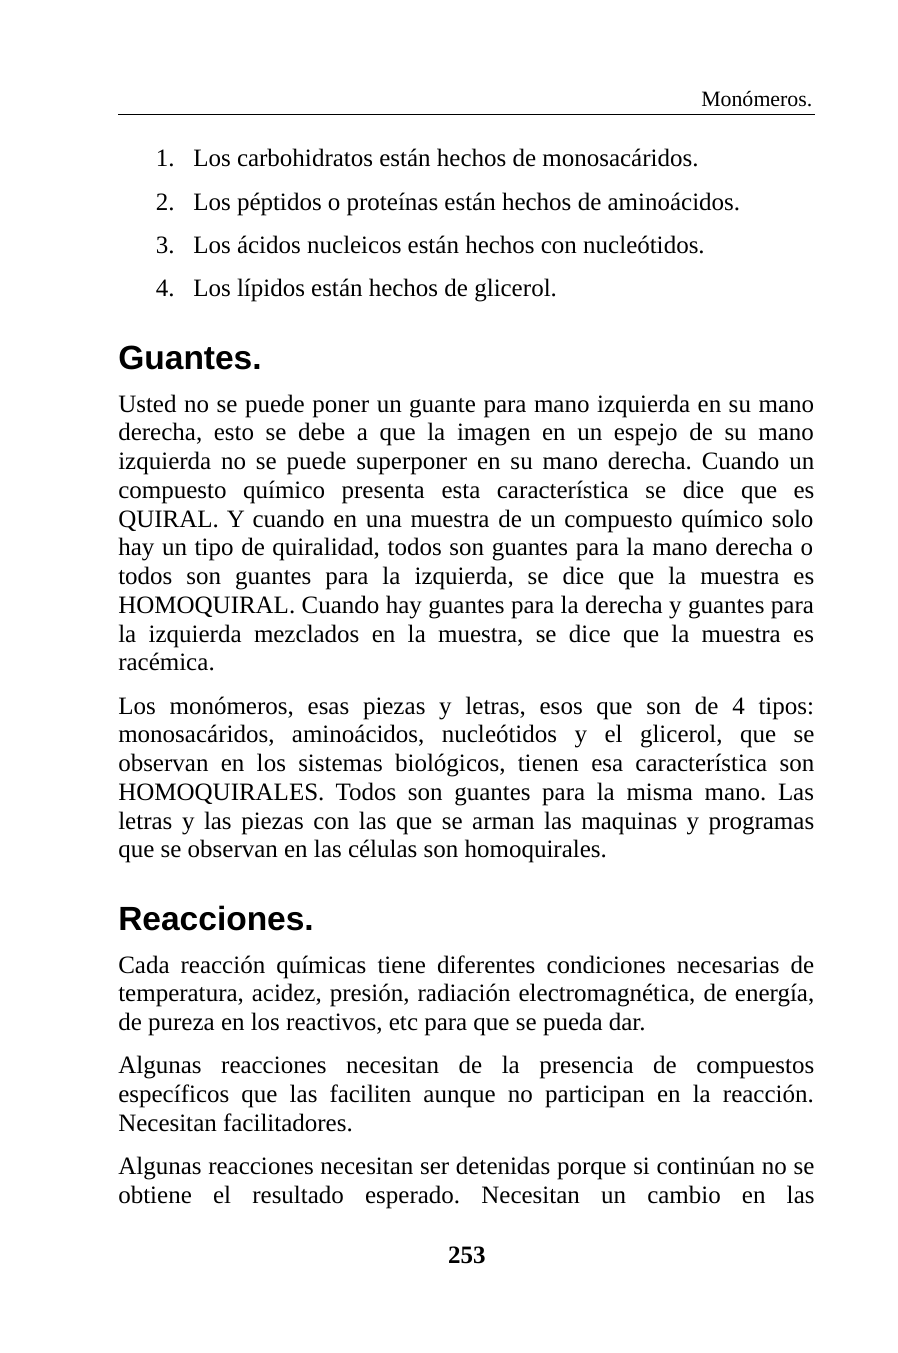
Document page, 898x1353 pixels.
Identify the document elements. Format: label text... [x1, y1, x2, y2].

subtitle Guantes. [118, 337, 815, 376]
list Los péptidos o proteínas están hechos de aminoácidos. [156, 187, 815, 215]
text Algunas reacciones necesitan de la presencia de compuestos específicos que las faciliten aunque no participan en la reacción. Necesitan facilitadores. [118, 1051, 815, 1137]
text Los monómeros, esas piezas y letras, esos que son de 4 tipos: monosacáridos, aminoácidos, nucleótidos y el glicerol, que se observan en los sistemas biológicos, tienen esa característica son HOMOQUIRALES. Todos son guantes para la misma mano. Las letras y las piezas con las que se arman las maquinas y programas que se observan en las células son homoquirales. [118, 691, 815, 863]
list Los carbohidratos están hechos de monosacáridos. [156, 143, 815, 172]
list Los lípidos están hechos de glicerol. [156, 273, 815, 302]
text Usted no se puede poner un guante para mano izquierda en su mano derecha, esto se debe a que la imagen en un espejo de su mano izquierda no se puede superponer en su mano derecha. Cuando un compuesto químico presenta esta característica se dice que es QUIRAL. Y cuando en una muestra de un compuesto químico solo hay un tipo de quiralidad, todos son guantes para la mano derecha o todos son guantes para la izquierda, se dice que la muestra es HOMOQUIRAL. Cuando hay guantes para la derecha y guantes para la izquierda mezclados en la muestra, se dice que la muestra es racémica. [118, 389, 815, 676]
list Los ácidos nucleicos están hechos con nucleótidos. [156, 230, 815, 259]
text Cada reacción químicas tiene diferentes condiciones necesarias de temperatura, acidez, presión, radiación electromagnética, de energía, de pureza en los reactivos, etc para que se pueda dar. [118, 950, 815, 1036]
subtitle Reacciones. [118, 899, 815, 937]
text Algunas reacciones necesitan ser detenidas porque si continúan no se obtiene el resultado esperado. Necesitan un cambio en las [118, 1151, 815, 1209]
